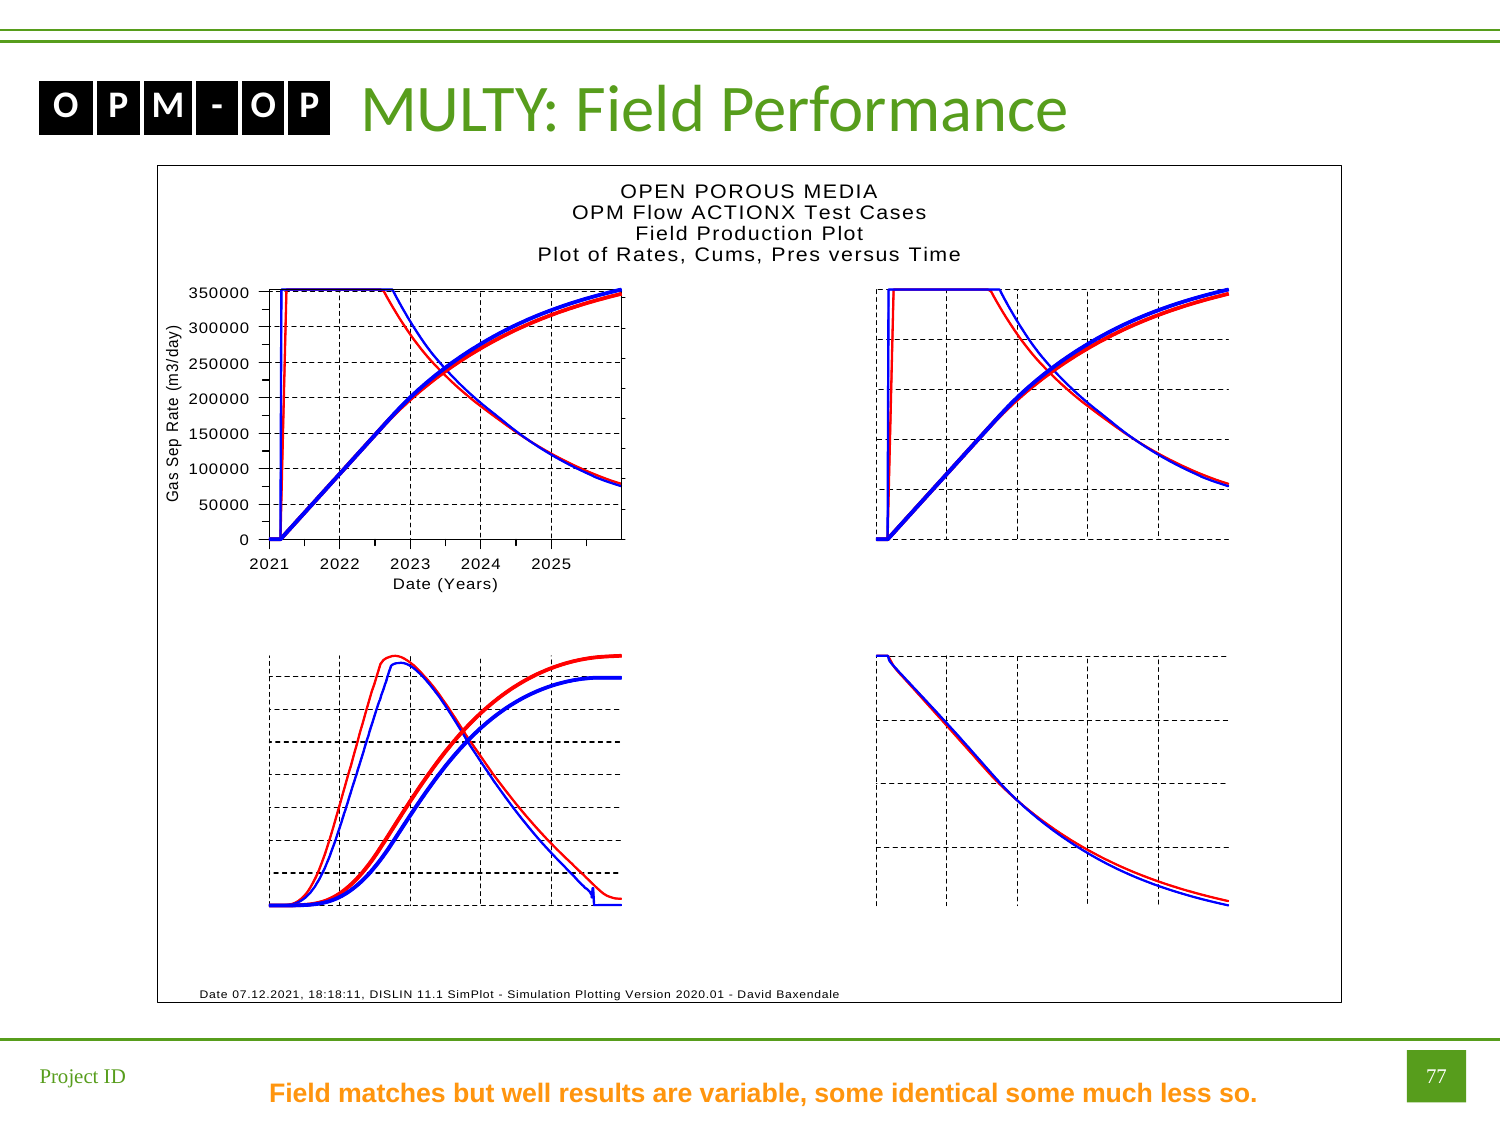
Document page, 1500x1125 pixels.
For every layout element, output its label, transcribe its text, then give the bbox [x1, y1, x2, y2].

picture [157, 165, 1343, 1004]
title MULTY: Field Performance [360, 77, 1425, 153]
text_box Field matches but well results are variable, some identical some much less so. [165, 1050, 1351, 1117]
